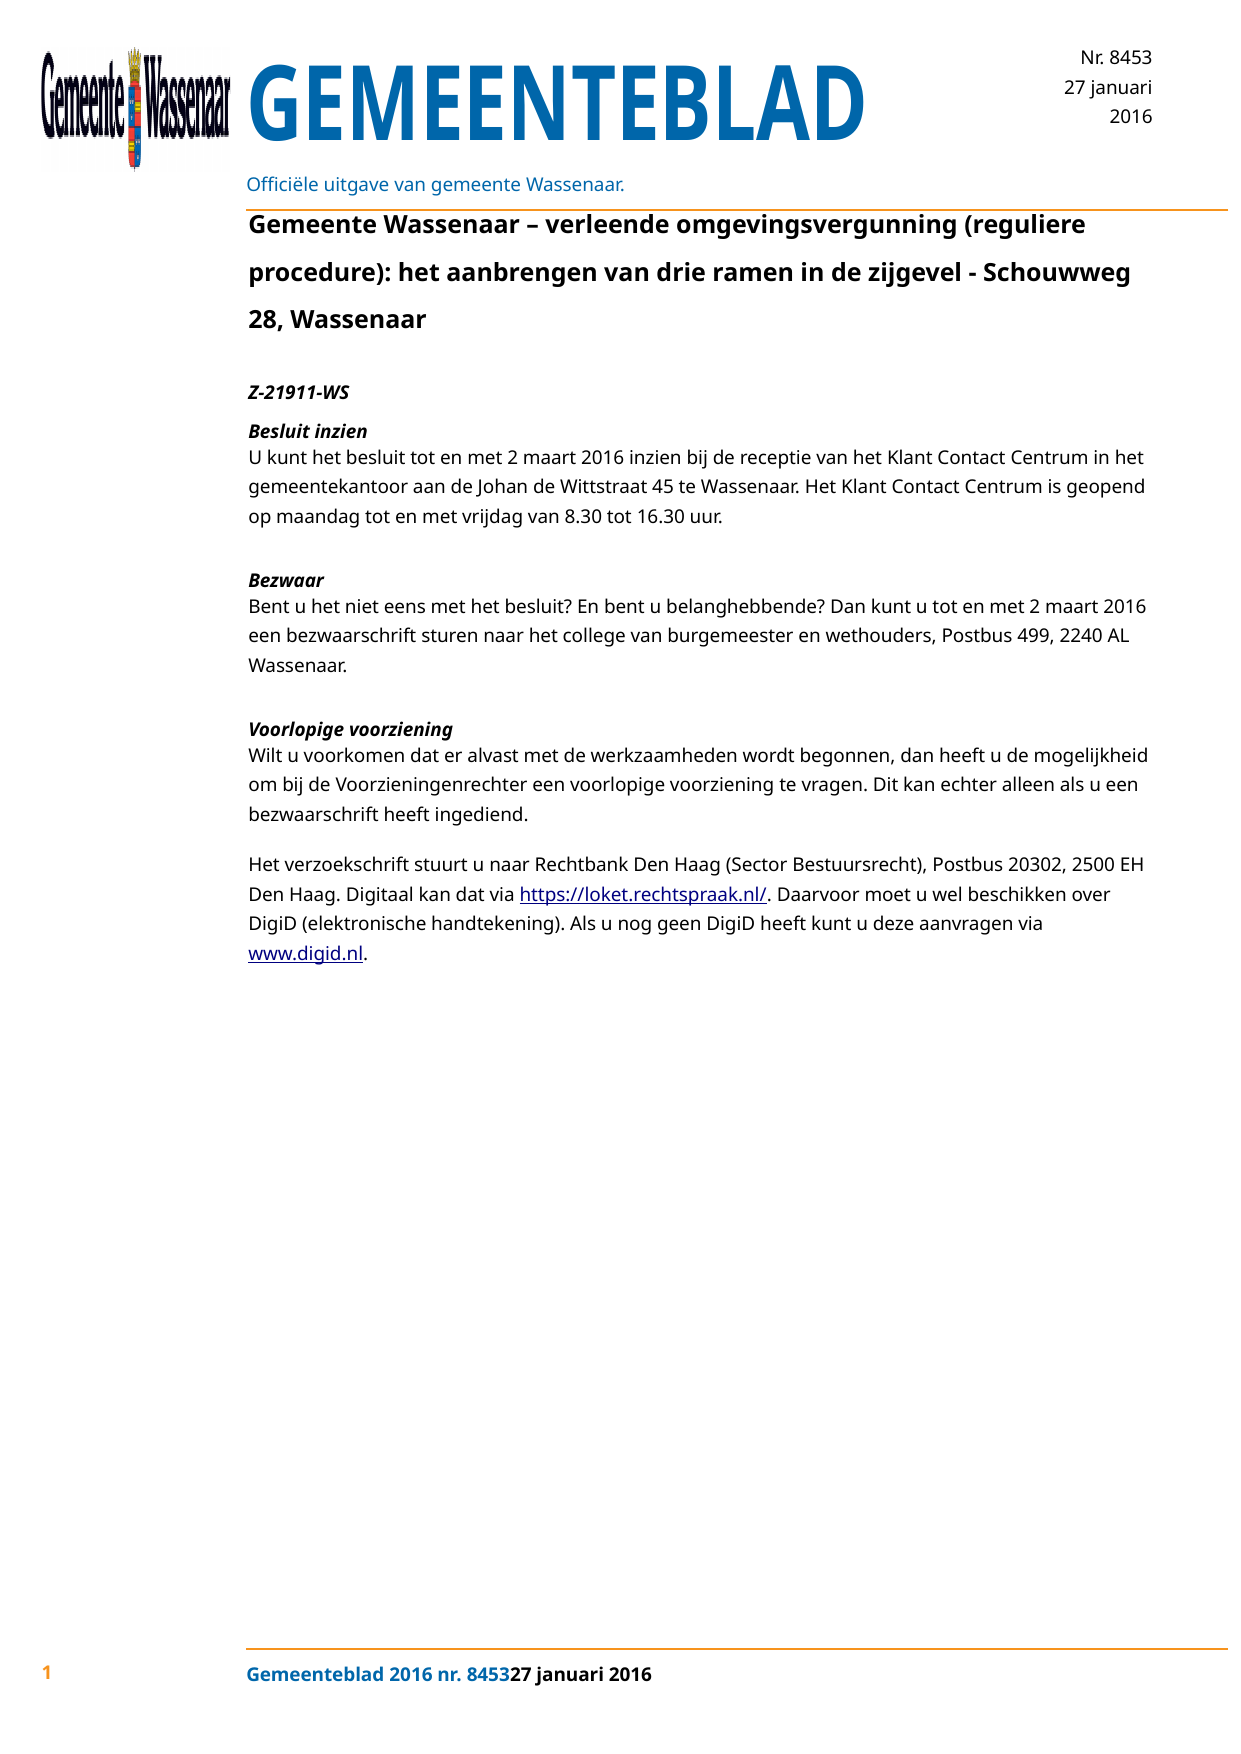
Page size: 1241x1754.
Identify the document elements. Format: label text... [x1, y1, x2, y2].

picture [41, 47, 231, 172]
text Z-21911-WS [248, 379, 1152, 405]
text Het verzoekschrift stuurt u naar Rechtbank Den Haag (Sector Bestuursrecht), Postbus 20302, 2500 EH Den Haag. Digitaal kan dat via https://loket.rechtspraak.nl/. Daarvoor moet u wel beschikken over DigiD (elektronische handtekening). Als u nog geen DigiD heeft kunt u deze aanvragen via www.digid.nl. [248, 851, 1152, 966]
text U kunt het besluit tot en met 2 maart 2016 inzien bij de receptie van het Klant Contact Centrum in het gemeentekantoor aan de Johan de Wittstraat 45 te Wassenaar. Het Klant Contact Centrum is geopend op maandag tot en met vrijdag van 8.30 tot 16.30 uur. [248, 444, 1152, 529]
text Voorlopige voorziening [248, 716, 1152, 742]
text Wilt u voorkomen dat er alvast met de werkzaamheden wordt begonnen, dan heeft u de mogelijkheid om bij de Voorzieningenrechter een voorlopige voorziening te vragen. Dit kan echter alleen als u een bezwaarschrift heeft ingediend. [248, 742, 1152, 827]
text Besluit inzien [248, 418, 1152, 444]
text Gemeente Wassenaar – verleende omgevingsvergunning (reguliere procedure): het aanbrengen van drie ramen in de zijgevel - Schouwweg 28, Wassenaar [248, 211, 1152, 336]
text Bent u het niet eens met het besluit? En bent u belanghebbende? Dan kunt u tot en met 2 maart 2016 een bezwaarschrift sturen naar het college van burgemeester en wethouders, Postbus 499, 2240 AL Wassenaar. [248, 593, 1152, 678]
text Bezwaar [248, 567, 1152, 593]
